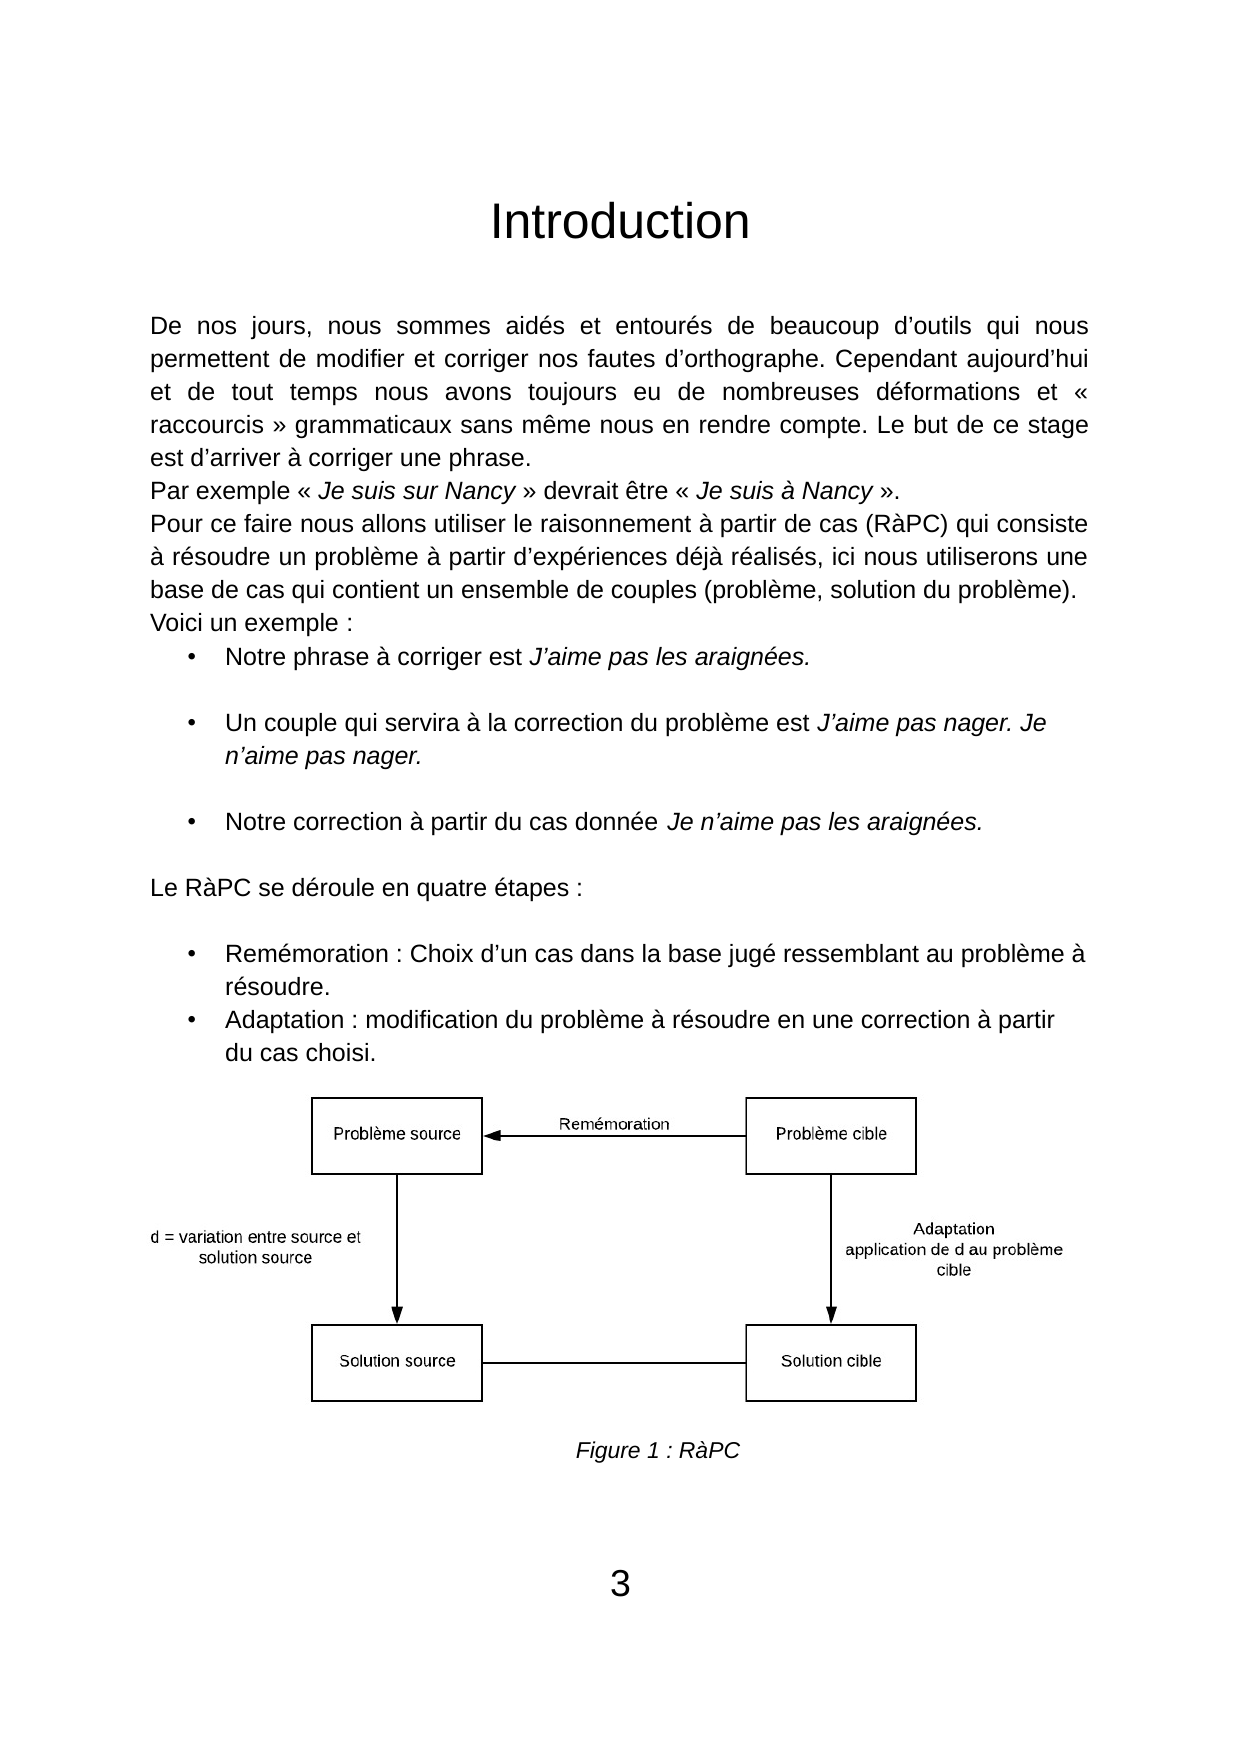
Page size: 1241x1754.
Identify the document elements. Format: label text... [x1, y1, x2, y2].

list Remémoration : Choix d’un cas dans la base jugé ressemblant au problème à résoudre. [187, 939, 1090, 1001]
subtitle Introduction [150, 192, 1090, 249]
text Voici un exemple : [150, 608, 1090, 637]
list Figure 1 : RàPC [187, 1429, 1090, 1463]
text De nos jours, nous sommes aidés et entourés de beaucoup d’outils qui nous permettent de modifier et corriger nos fautes d’orthographe. Cependant aujourd’hui et de tout temps nous avons toujours eu de nombreuses déformations et « raccourcis » grammaticaux sans même nous en rendre compte. Le but de ce stage est d’arriver à corriger une phrase. [150, 311, 1090, 472]
text Par exemple « Je suis sur Nancy » devrait être « Je suis à Nancy ». [150, 476, 1090, 505]
text Pour ce faire nous allons utiliser le raisonnement à partir de cas (RàPC) qui consiste à résoudre un problème à partir d’expériences déjà réalisés, ici nous utiliserons une base de cas qui contient un ensemble de couples (problème, solution du problème). [150, 509, 1090, 604]
list Un couple qui servira à la correction du problème est J’aime pas nager. Je n’aime pas nager. [187, 708, 1090, 769]
text Le RàPC se déroule en quatre étapes : [150, 873, 1090, 902]
list Notre phrase à corriger est J’aime pas les araignées. [187, 641, 1090, 670]
picture [89, 1070, 1099, 1429]
list Notre correction à partir du cas donnée Je n’aime pas les araignées. [187, 807, 1090, 836]
list Adaptation : modification du problème à résoudre en une correction à partir du cas choisi. [187, 1005, 1090, 1067]
